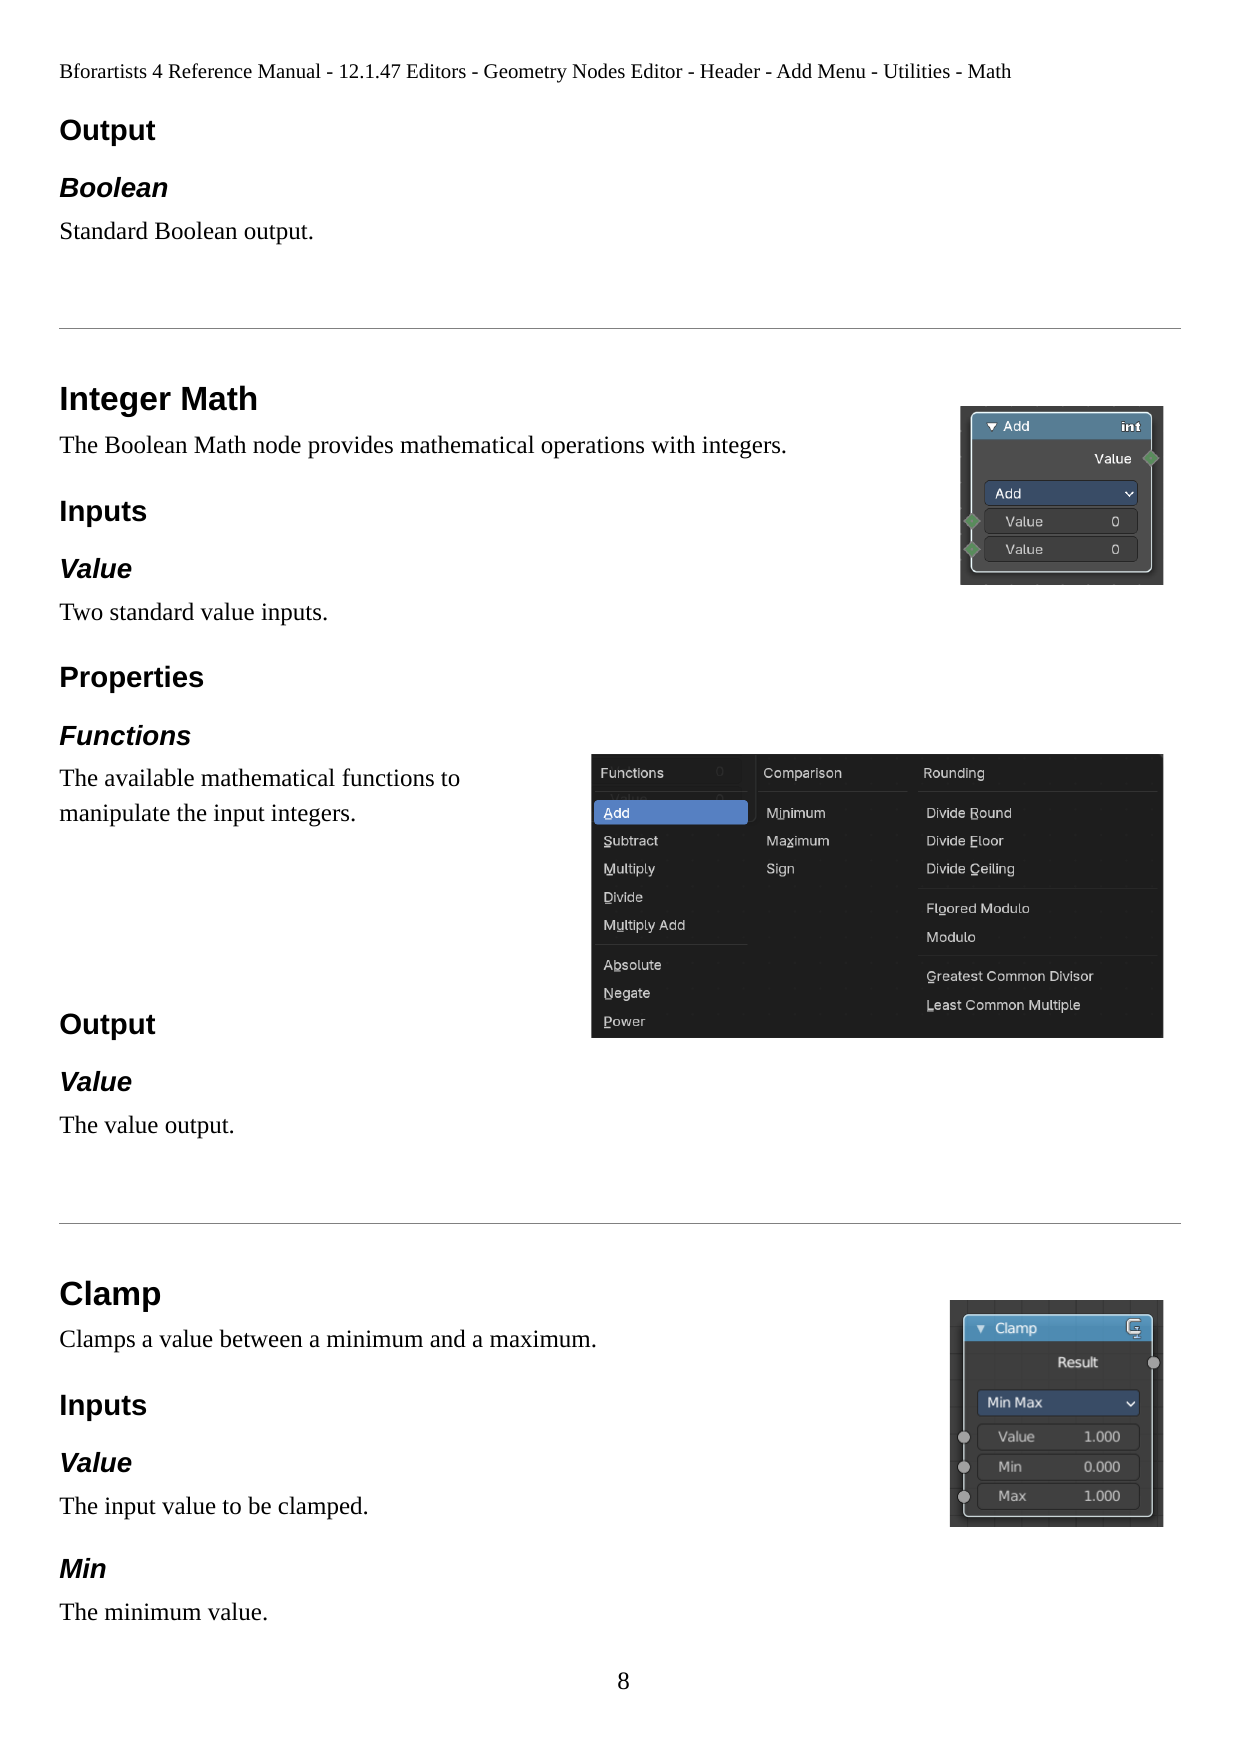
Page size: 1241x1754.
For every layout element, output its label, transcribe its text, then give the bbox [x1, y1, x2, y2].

subtitle Value [59, 552, 960, 584]
subtitle [1164, 494, 1181, 527]
subtitle Min [59, 1553, 1181, 1585]
subtitle [1164, 552, 1181, 584]
text Standard Boolean output. [59, 216, 1181, 244]
subtitle Output [59, 113, 1181, 146]
text The Boolean Math node provides mathematical operations with integers. [59, 430, 960, 459]
picture [949, 1300, 1164, 1527]
subtitle Value [59, 1447, 949, 1479]
picture [960, 406, 1164, 585]
subtitle Value [59, 1066, 1181, 1098]
text The value output. [59, 1110, 1181, 1139]
subtitle [1164, 1388, 1181, 1422]
subtitle [1164, 1447, 1181, 1479]
text Two standard value inputs. [59, 597, 1181, 626]
subtitle Properties [59, 660, 1181, 694]
text The minimum value. [59, 1597, 1181, 1626]
text Clamps a value between a minimum and a maximum. [59, 1324, 949, 1353]
subtitle Integer Math [59, 379, 1181, 417]
subtitle Functions [59, 719, 1181, 751]
text The input value to be clamped. [59, 1491, 949, 1520]
subtitle Output [59, 1007, 1181, 1041]
text The available mathematical functions to manipulate the input integers. [59, 763, 591, 827]
subtitle Inputs [59, 1388, 949, 1422]
subtitle Inputs [59, 494, 960, 527]
picture [591, 754, 1164, 1038]
subtitle Boolean [59, 171, 1181, 203]
subtitle Clamp [59, 1273, 1181, 1312]
